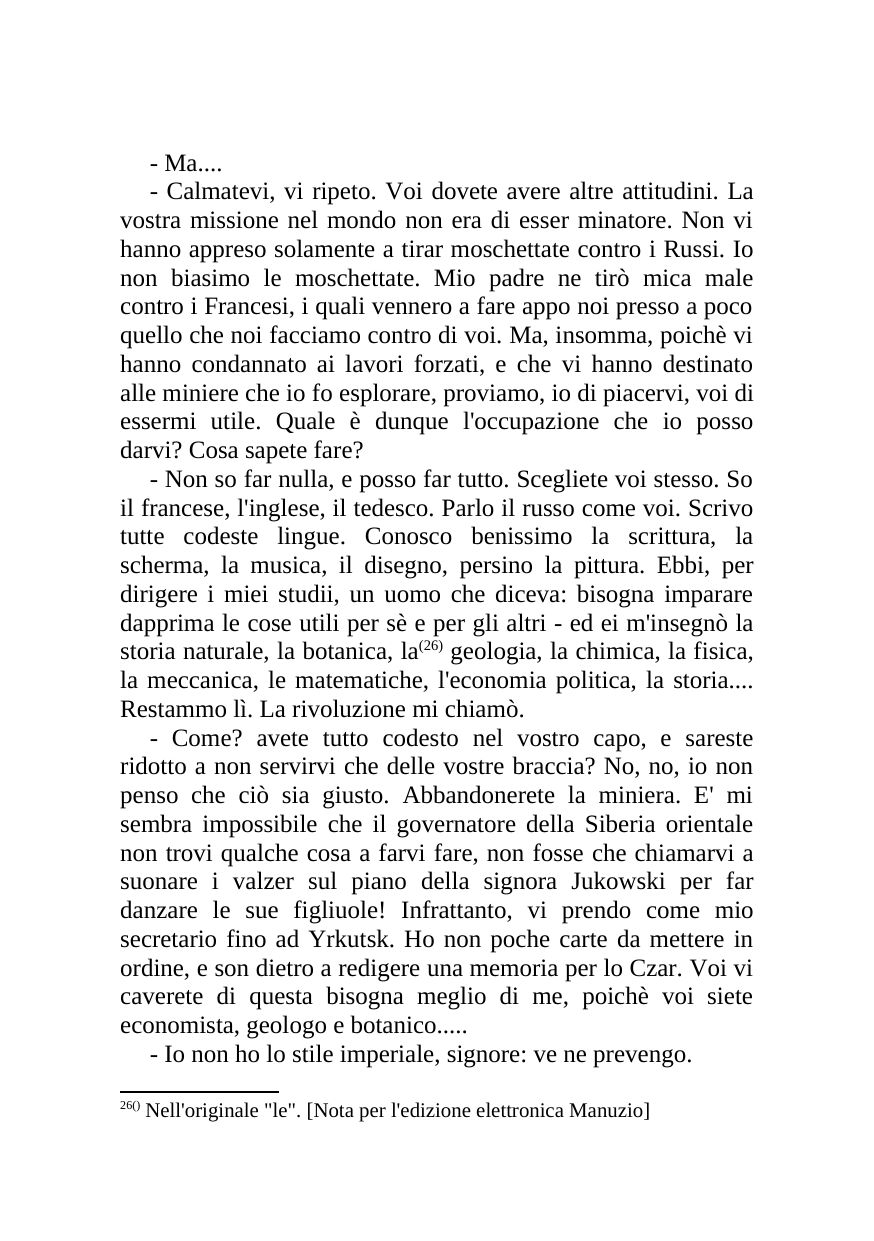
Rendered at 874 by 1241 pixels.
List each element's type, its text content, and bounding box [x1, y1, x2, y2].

text - Calmatevi, vi ripeto. Voi dovete avere altre attitudini. La vostra missione nel mondo non era di esser minatore. Non vi hanno appreso solamente a tirar moschettate contro i Russi. Io non biasimo le moschettate. Mio padre ne tirò mica male contro i Francesi, i quali vennero a fare appo noi presso a poco quello che noi facciamo contro di voi. Ma, insomma, poichè vi hanno condannato ai lavori forzati, e che vi hanno destinato alle miniere che io fo esplorare, proviamo, io di piacervi, voi di essermi utile. Quale è dunque l'occupazione che io posso darvi? Cosa sapete fare? [120, 176, 754, 464]
text - Come? avete tutto codesto nel vostro capo, e sareste ridotto a non servirvi che delle vostre braccia? No, no, io non penso che ciò sia giusto. Abbandonerete la miniera. E' mi sembra impossibile che il governatore della Siberia orientale non trovi qualche cosa a farvi fare, non fosse che chiamarvi a suonare i valzer sul piano della signora Jukowski per far danzare le sue figliuole! Infrattanto, vi prendo come mio secretario fino ad Yrkutsk. Ho non poche carte da mettere in ordine, e son dietro a redigere una memoria per lo Czar. Voi vi caverete di questa bisogna meglio di me, poichè voi siete economista, geologo e botanico..... [120, 723, 754, 1039]
text - Ma.... [120, 148, 754, 176]
text - Non so far nulla, e posso far tutto. Scegliete voi stesso. So il francese, l'inglese, il tedesco. Parlo il russo come voi. Scrivo tutte codeste lingue. Conosco benissimo la scrittura, la scherma, la musica, il disegno, persino la pittura. Ebbi, per dirigere i miei studii, un uomo che diceva: bisogna imparare dapprima le cose utili per sè e per gli altri - ed ei m'insegnò la storia naturale, la botanica, la() geologia, la chimica, la fisica, la meccanica, le matematiche, l'economia politica, la storia.... Restammo lì. La rivoluzione mi chiamò. [120, 464, 754, 723]
text - Io non ho lo stile imperiale, signore: ve ne prevengo. [120, 1039, 754, 1068]
text () Nell'originale "le". [Nota per l'edizione elettronica Manuzio] [120, 1098, 754, 1122]
